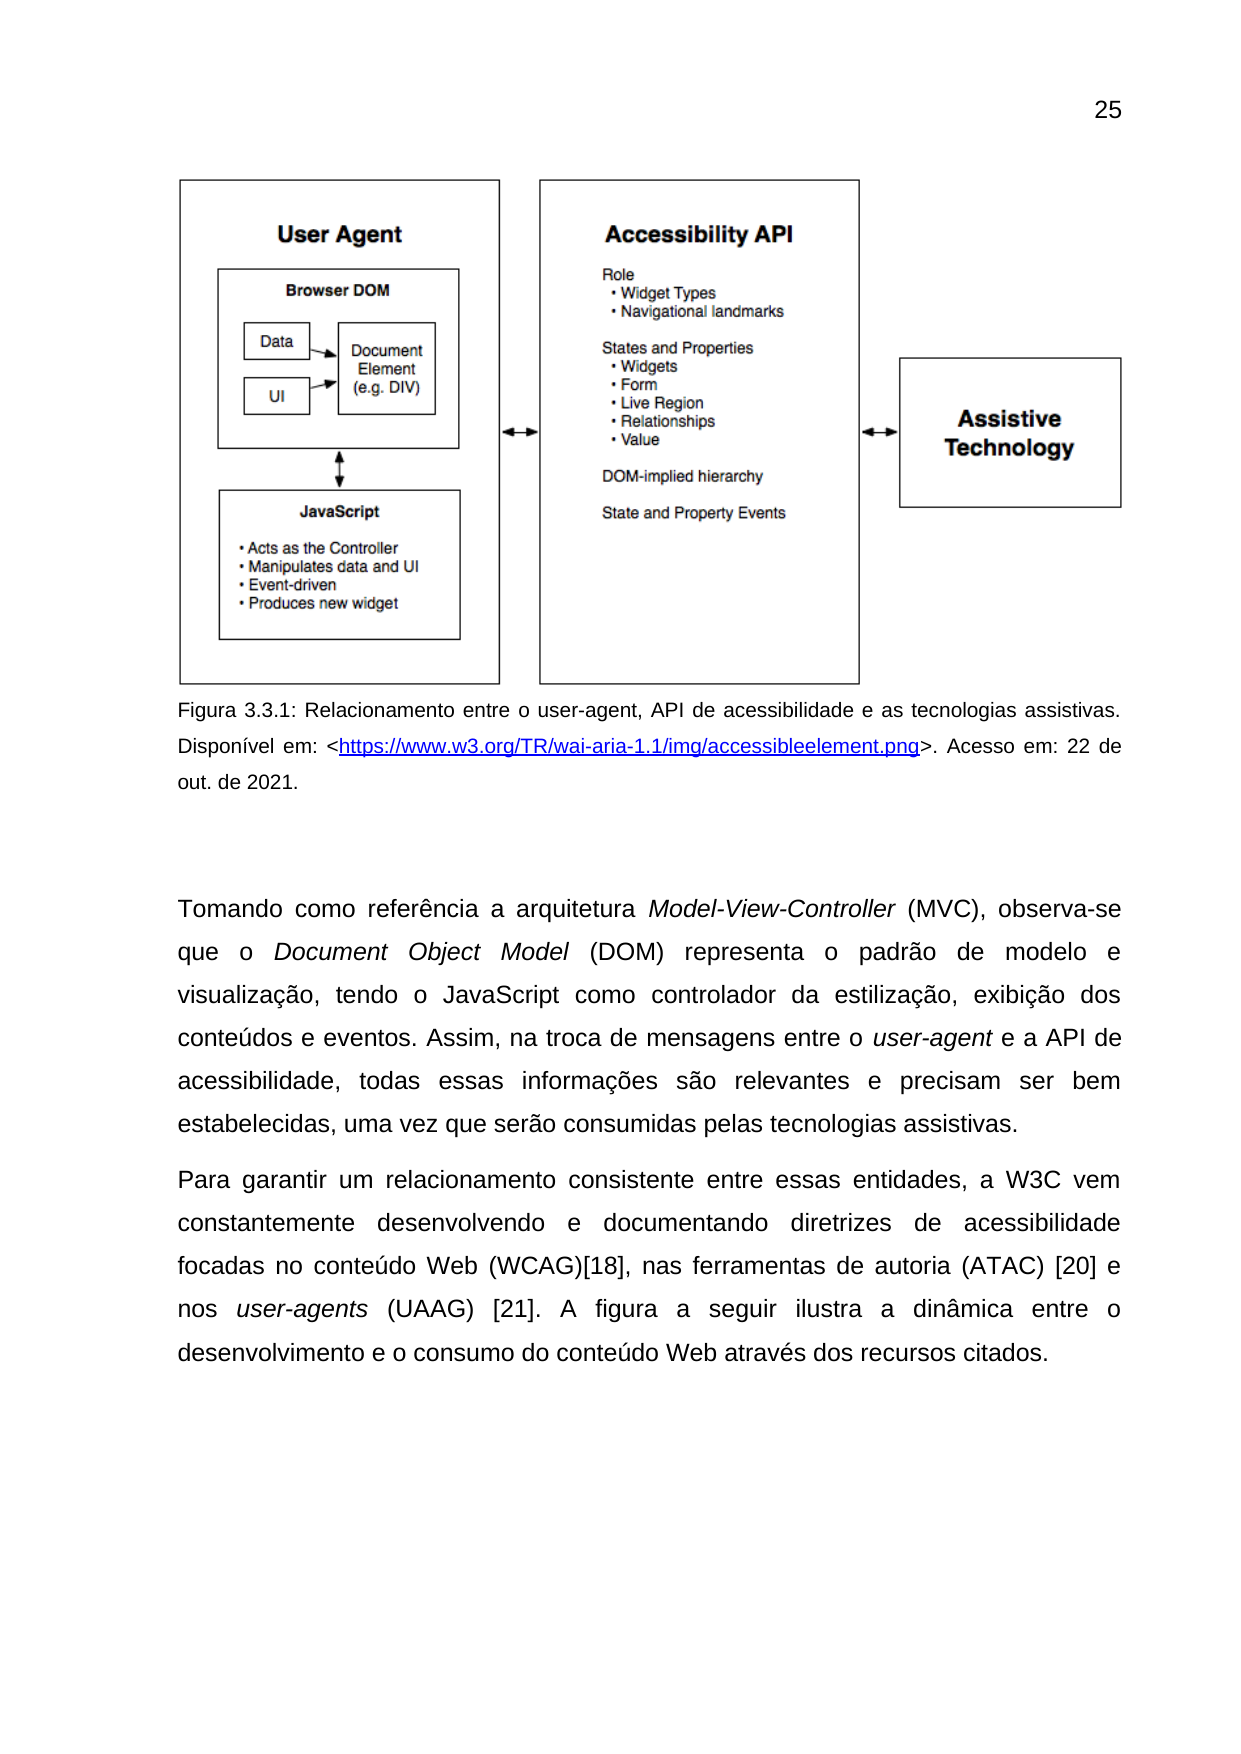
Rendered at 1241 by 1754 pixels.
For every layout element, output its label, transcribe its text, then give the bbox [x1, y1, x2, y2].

text Para garantir um relacionamento consistente entre essas entidades, a W3C vem constantemente desenvolvendo e documentando diretrizes de acessibilidade focadas no conteúdo Web (WCAG)[18], nas ferramentas de autoria (ATAC) [20] e nos user-agents (UAAG) [21]. A figura a seguir ilustra a dinâmica entre o desenvolvimento e o consumo do conteúdo Web através dos recursos citados. [177, 1165, 1122, 1366]
picture [177, 177, 1123, 686]
text Tomando como referência a arquitetura Model-View-Controller (MVC), observa-se que o Document Object Model (DOM) representa o padrão de modelo e visualização, tendo o JavaScript como controlador da estilização, exibição dos conteúdos e eventos. Assim, na troca de mensagens entre o user-agent e a API de acessibilidade, todas essas informações são relevantes e precisam ser bem estabelecidas, uma vez que serão consumidas pelas tecnologias assistivas. [177, 793, 1122, 1138]
text Figura 3.3.1: Relacionamento entre o user-agent, API de acessibilidade e as tecnologias assistivas. Disponível em: <https://www.w3.org/TR/wai-aria-1.1/img/accessibleelement.png>. Acesso em: 22 de out. de 2021. [177, 686, 1122, 793]
